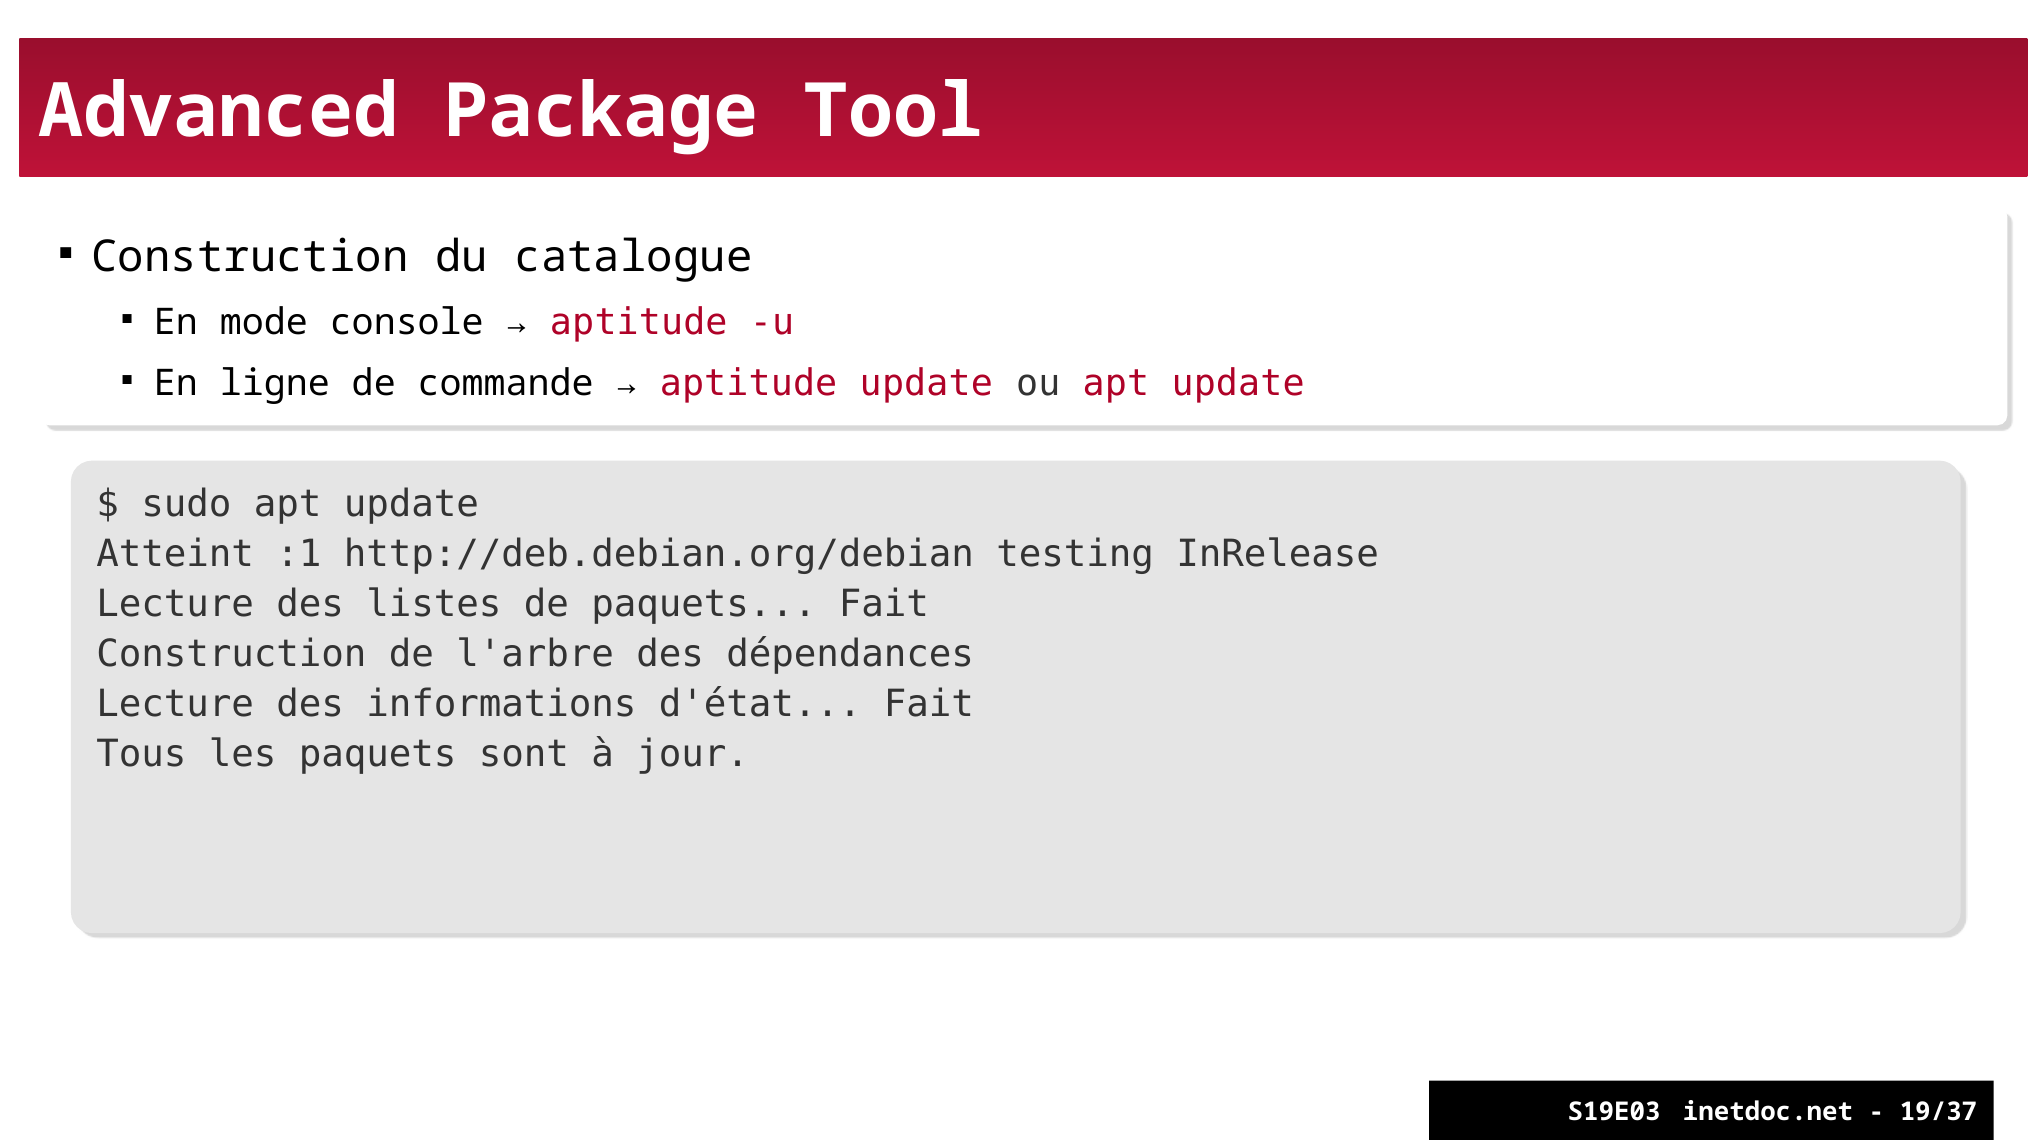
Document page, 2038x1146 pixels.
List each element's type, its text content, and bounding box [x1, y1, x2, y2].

text_box $ sudo apt update Atteint :1 http://deb.debian.org/debian testing InRelease Lecture des listes de paquets... Fait Construction de l'arbre des dépendances Lecture des informations d'état... Fait Tous les paquets sont à jour. [70, 460, 1961, 934]
text_box Advanced Package Tool [19, 38, 2028, 177]
text_box S19E03 inetdoc.net - <numéro>/37 [1429, 1080, 1994, 1140]
text_box Construction du catalogue En mode console → aptitude -u En ligne de commande → aptitude update ou apt update [38, 206, 2008, 426]
